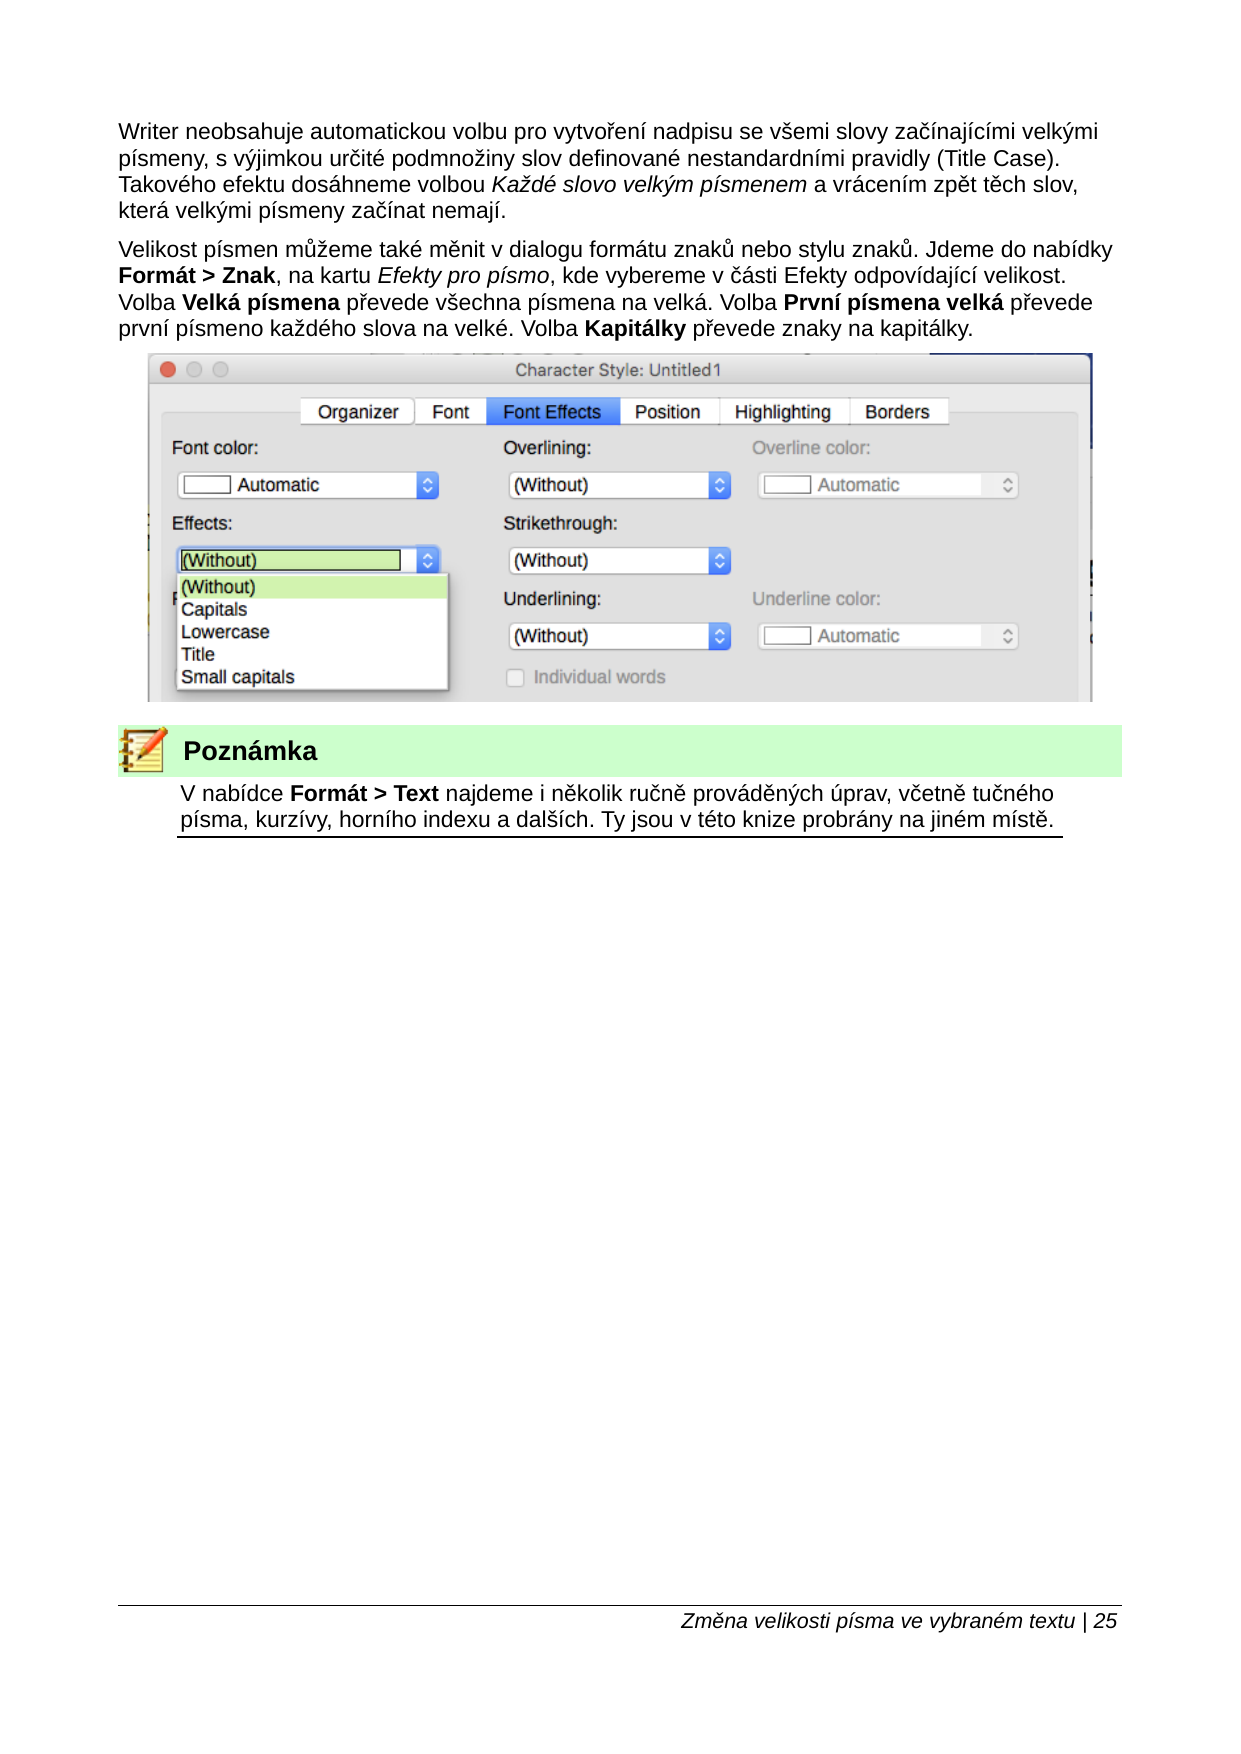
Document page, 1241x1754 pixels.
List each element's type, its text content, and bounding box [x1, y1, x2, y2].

text V nabídce Formát > Text najdeme i několik ručně prováděných úprav, včetně tučného písma, kurzívy, horního indexu a dalších. Ty jsou v této knize probrány na jiném místě. [177, 777, 1063, 836]
picture [147, 353, 1093, 702]
text Velikost písmen můžeme také měnit v dialogu formátu znaků nebo stylu znaků. Jdeme do nabídky Formát > Znak, na kartu Efekty pro písmo, kde vybereme v části Efekty odpovídající velikost. Volba Velká písmena převede všechna písmena na velká. Volba První písmena velká převede první písmeno každého slova na velké. Volba Kapitálky převede znaky na kapitálky. [118, 236, 1122, 341]
text Writer neobsahuje automatickou volbu pro vytvoření nadpisu se všemi slovy začínajícími velkými písmeny, s výjimkou určité podmnožiny slov definované nestandardními pravidly (Title Case). Takového efektu dosáhneme volbou Každé slovo velkým písmenem a vrácením zpět těch slov, která velkými písmeny začínat nemají. [118, 118, 1122, 223]
picture [119, 725, 170, 776]
subtitle Poznámka [118, 725, 1122, 777]
